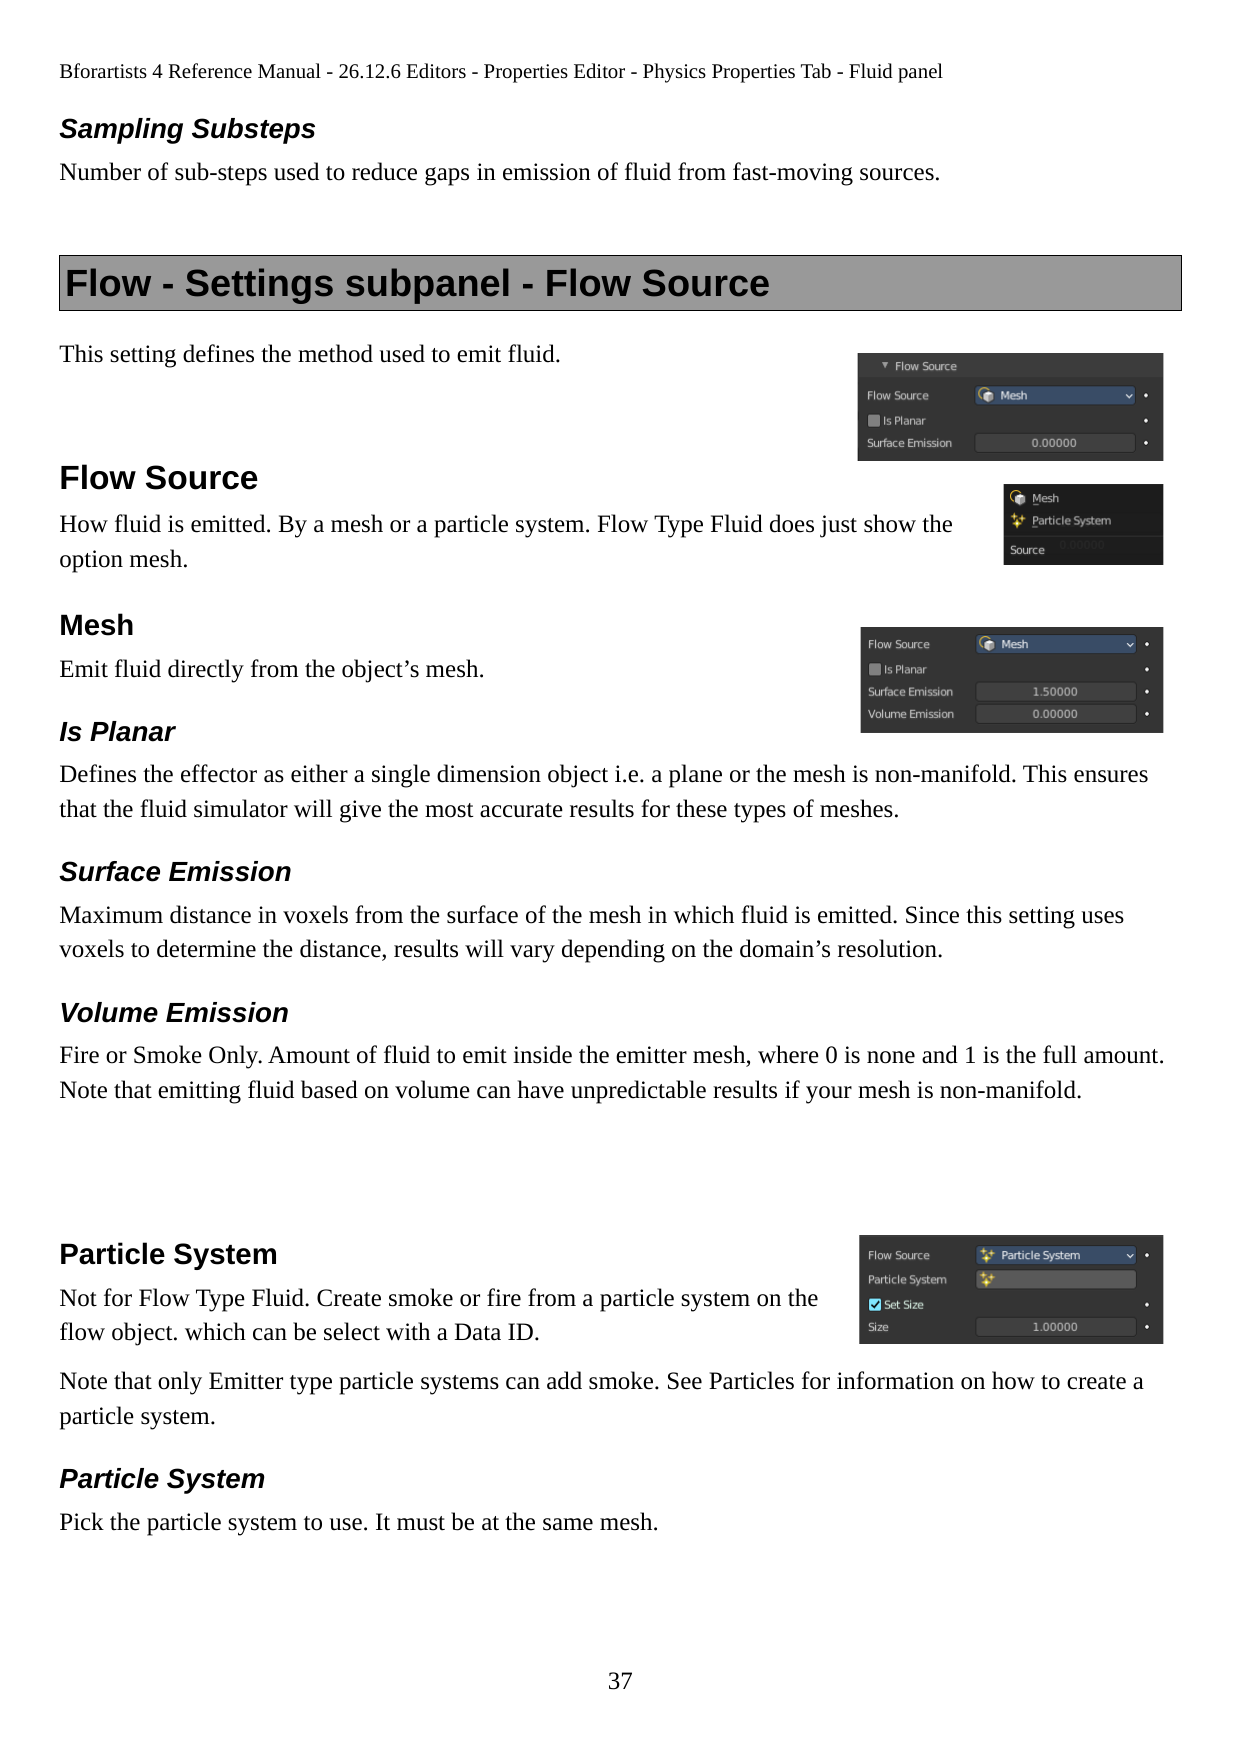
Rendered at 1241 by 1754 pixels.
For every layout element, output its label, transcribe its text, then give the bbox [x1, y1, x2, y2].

table_header Flow - Settings subpanel - Flow Source [60, 256, 1181, 310]
text Not for Flow Type Fluid. Create smoke or fire from a particle system on the flow object. which can be select with a Data ID. [59, 1283, 1181, 1346]
subtitle Volume Emission [59, 996, 1181, 1028]
text This setting defines the method used to emit fluid. [59, 339, 1181, 368]
picture [857, 353, 1164, 461]
subtitle Mesh [59, 607, 1181, 641]
text Number of sub-steps used to reduce gaps in emission of fluid from fast-moving sources. [59, 157, 1181, 186]
text Defines the effector as either a single dimension object i.e. a plane or the mesh is non-manifold. This ensures that the fluid simulator will give the most accurate results for these types of meshes. [59, 759, 1181, 823]
text Note that only Emitter type particle systems can add smoke. See Particles for information on how to create a particle system. [59, 1366, 1181, 1430]
subtitle Flow Source [59, 458, 1181, 497]
text Emit fluid directly from the object’s mesh. [59, 654, 860, 682]
text Fire or Smoke Only. Amount of fluid to emit inside the emitter mesh, where 0 is none and 1 is the full amount. Note that emitting fluid based on volume can have unpredictable results if your mesh is non-manifold. [59, 1040, 1181, 1104]
subtitle Surface Emission [59, 856, 1181, 887]
subtitle Sampling Substeps [59, 113, 1181, 144]
picture [859, 1235, 1164, 1344]
subtitle Is Planar [59, 715, 1181, 747]
picture [1003, 484, 1164, 565]
text How fluid is emitted. By a mesh or a particle system. Flow Type Fluid does just show the option mesh. [59, 509, 1181, 572]
picture [860, 627, 1164, 733]
text Maximum distance in voxels from the surface of the mesh in which fluid is emitted. Since this setting uses voxels to determine the distance, results will vary depending on the domain’s resolution. [59, 900, 1181, 963]
subtitle Particle System [59, 1462, 1181, 1494]
text Pick the particle system to use. It must be at the same mesh. [59, 1507, 1181, 1536]
subtitle Particle System [59, 1237, 859, 1270]
subtitle [1164, 1237, 1181, 1270]
